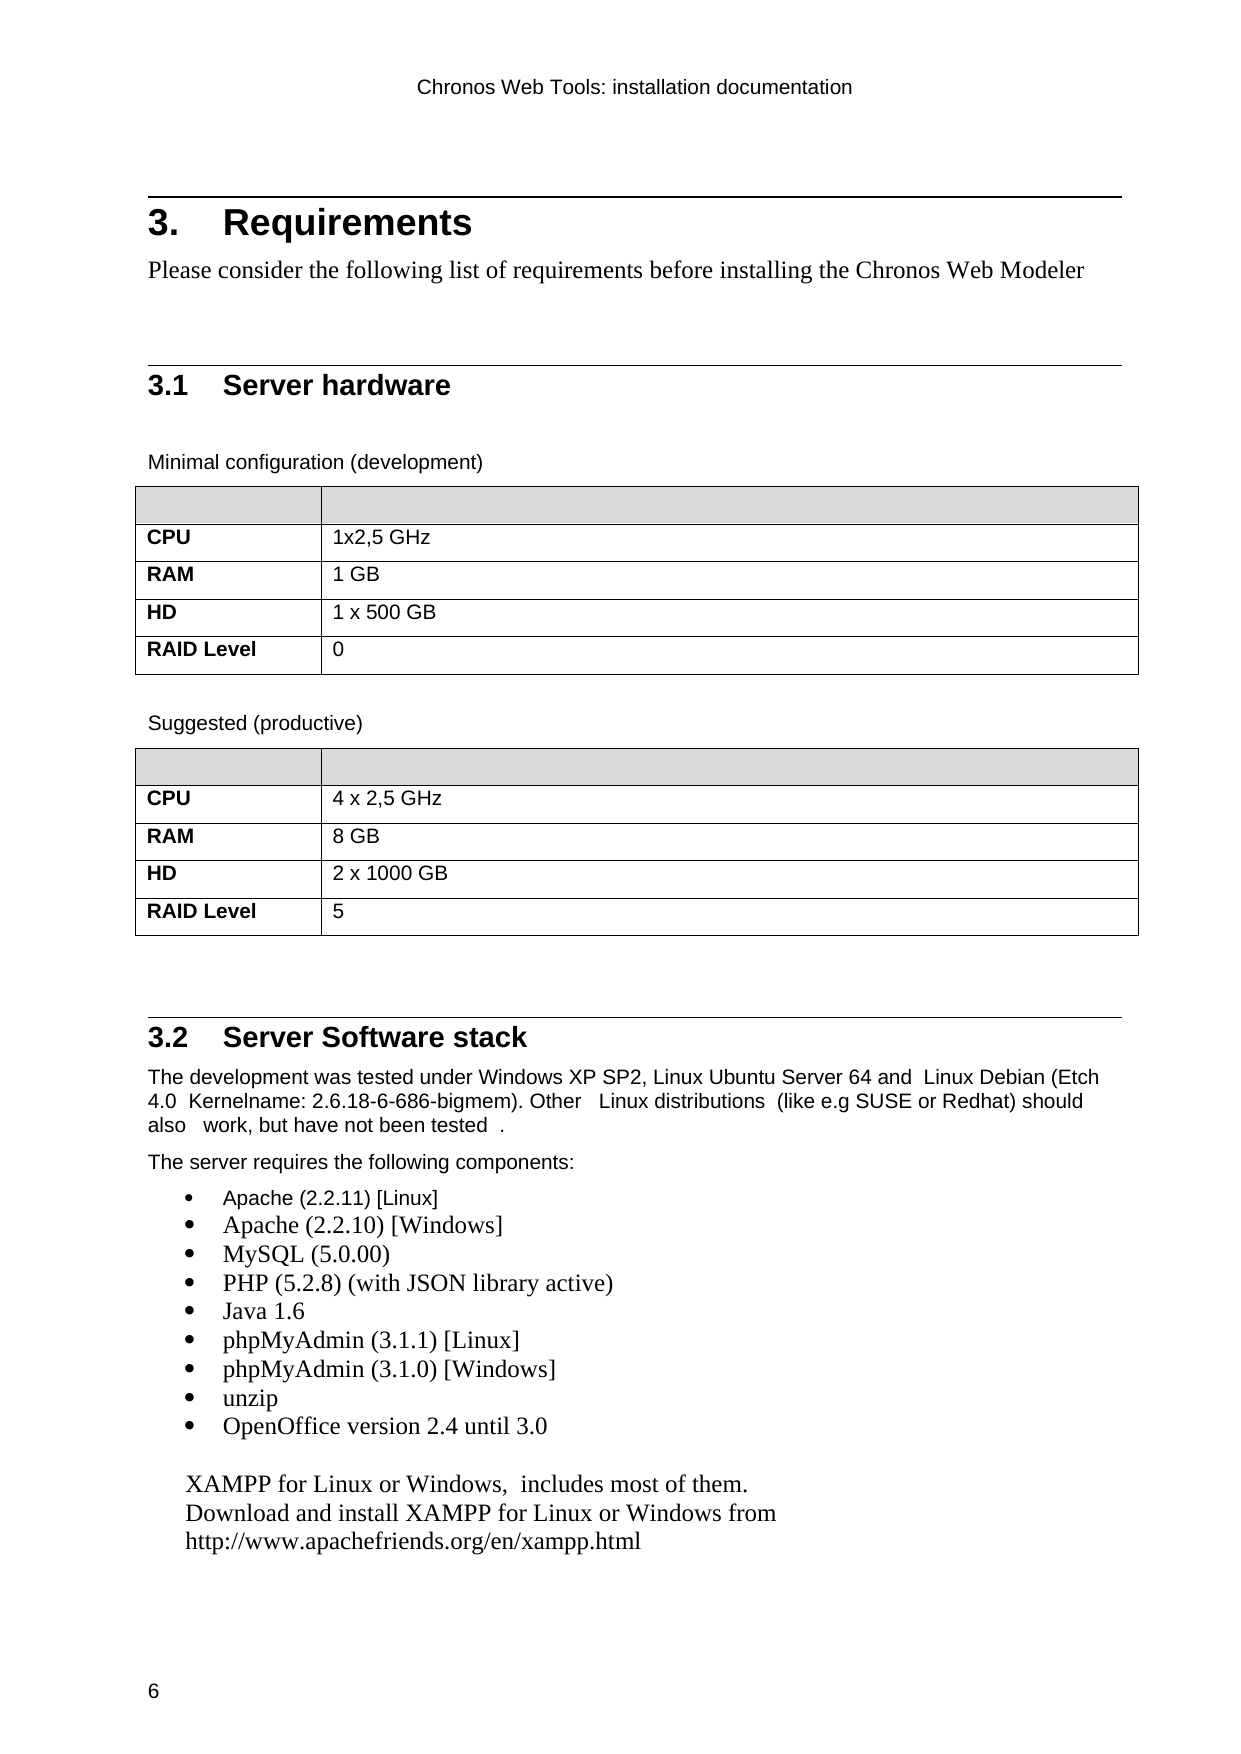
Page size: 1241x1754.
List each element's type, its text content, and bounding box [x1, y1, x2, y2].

list unzip [185, 1383, 1122, 1411]
table_header [322, 487, 1138, 523]
list MySQL (5.0.00) [185, 1239, 1122, 1268]
list phpMyAdmin (3.1.1) [Linux] [185, 1325, 1122, 1354]
table_cell HD [136, 861, 321, 897]
text Please consider the following list of requirements before installing the Chronos Web Modeler [148, 255, 1122, 284]
table_cell RAID Level [136, 637, 321, 673]
subtitle Server Software stack [148, 1018, 1122, 1053]
text Suggested (productive) [148, 711, 1122, 735]
subtitle Requirements [148, 198, 1122, 243]
table_cell 8 GB [322, 824, 1138, 860]
table_header [136, 487, 321, 523]
table_cell 1 x 500 GB [322, 600, 1138, 636]
table_cell CPU [136, 525, 321, 561]
text The development was tested under Windows XP SP2, Linux Ubuntu Server 64 and Linux Debian (Etch 4.0 Kernelname: 2.6.18-6-686-bigmem). Other Linux distributions (like e.g SUSE or Redhat) should also work, but have not been tested . [148, 1065, 1122, 1137]
list phpMyAdmin (3.1.0) [Windows] [185, 1354, 1122, 1383]
table_cell 1x2,5 GHz [322, 525, 1138, 561]
subtitle Server hardware [148, 366, 1122, 401]
table_cell 5 [322, 899, 1138, 935]
table_header [136, 749, 321, 785]
list Apache (2.2.10) [Windows] [185, 1210, 1122, 1239]
list PHP (5.2.8) (with JSON library active) [185, 1268, 1122, 1296]
table_cell HD [136, 600, 321, 636]
list Apache (2.2.11) [Linux] [185, 1186, 1122, 1210]
table_cell 1 GB [322, 562, 1138, 598]
table_cell RAID Level [136, 899, 321, 935]
text XAMPP for Linux or Windows, includes most of them. [185, 1469, 1122, 1498]
list OpenOffice version 2.4 until 3.0 [185, 1411, 1122, 1440]
table_cell 0 [322, 637, 1138, 673]
table_cell 2 x 1000 GB [322, 861, 1138, 897]
table_cell CPU [136, 786, 321, 822]
text The server requires the following components: [148, 1149, 1122, 1173]
table_cell 4 x 2,5 GHz [322, 786, 1138, 822]
table_cell RAM [136, 562, 321, 598]
list Java 1.6 [185, 1296, 1122, 1325]
text Download and install XAMPP for Linux or Windows from http://www.apachefriends.org/en/xampp.html [185, 1498, 1122, 1555]
table_header [322, 749, 1138, 785]
table_cell RAM [136, 824, 321, 860]
text Minimal configuration (development) [148, 449, 1122, 473]
